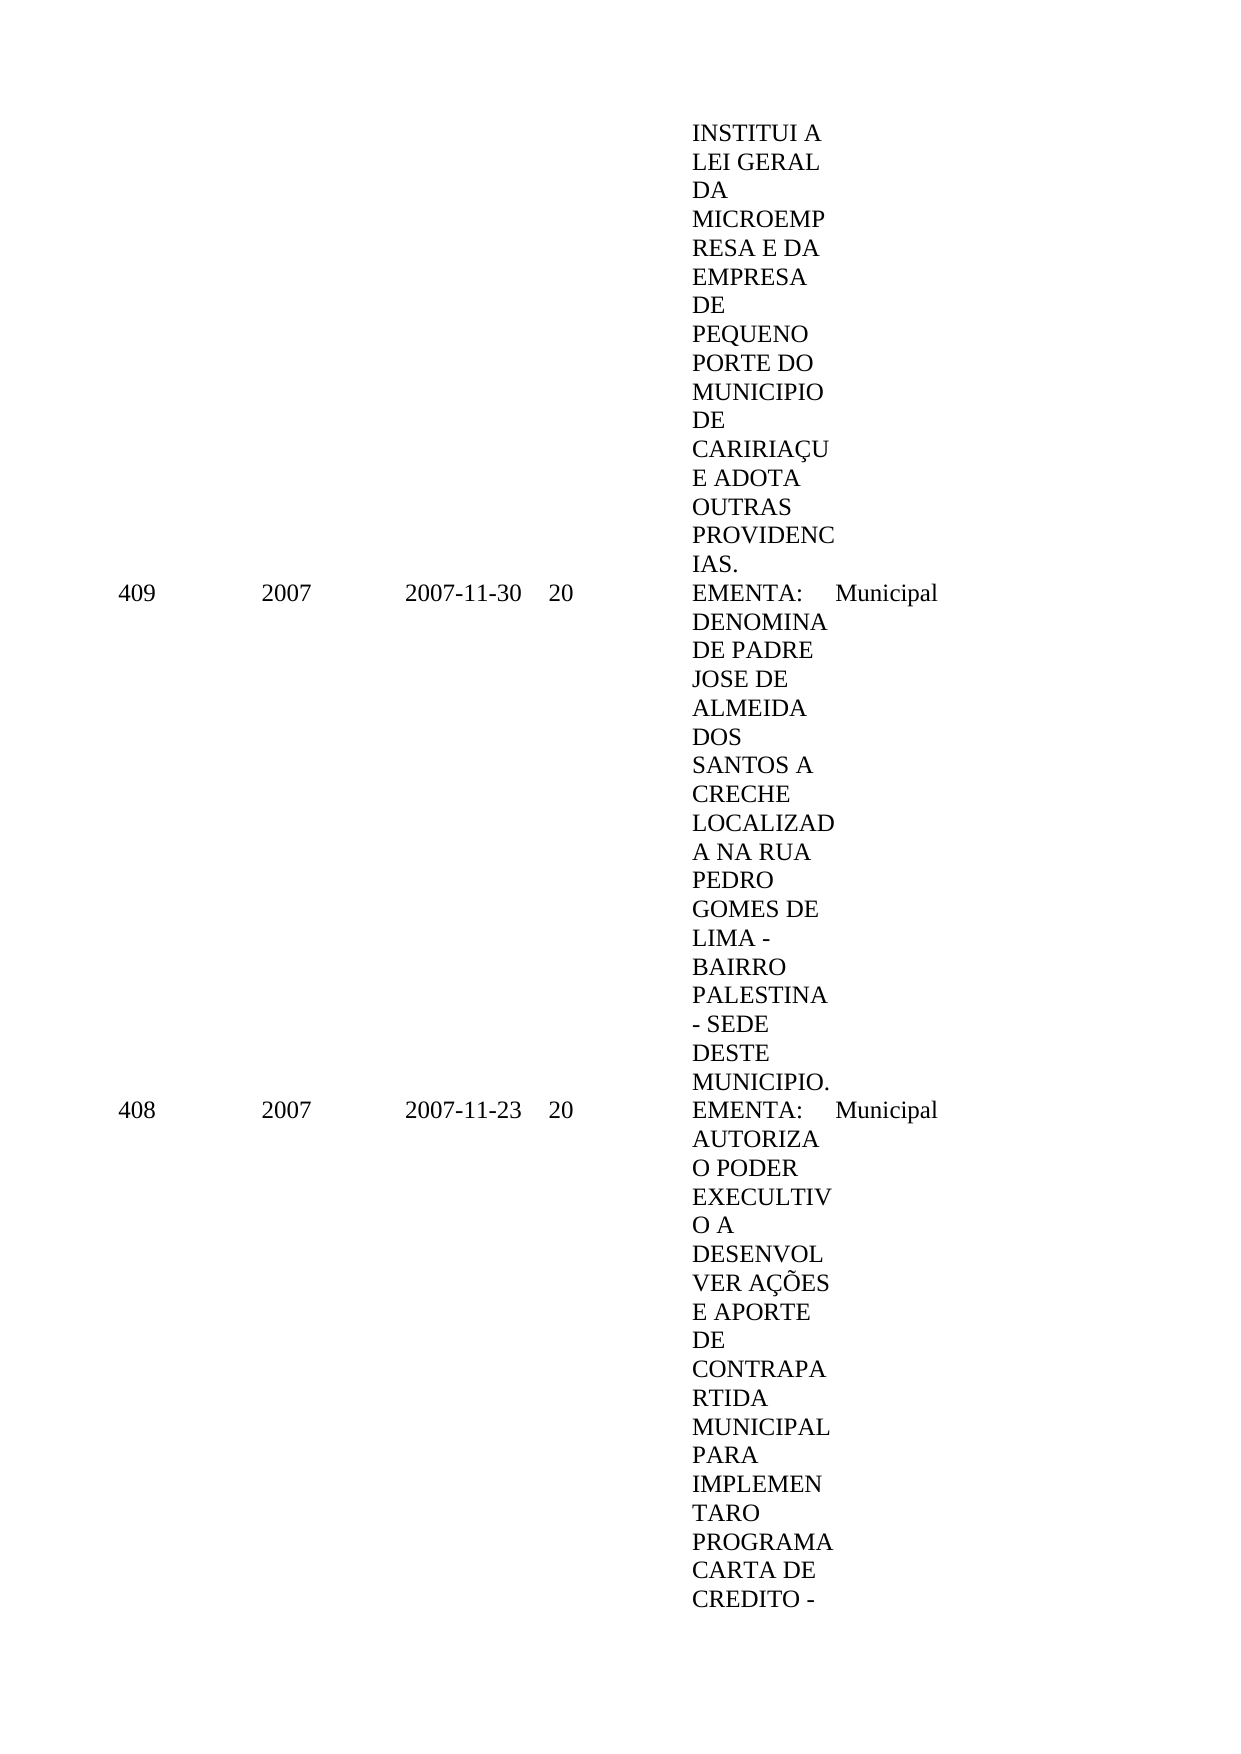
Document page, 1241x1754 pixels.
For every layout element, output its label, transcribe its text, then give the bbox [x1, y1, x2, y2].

table_cell Municipal [835, 578, 979, 1096]
table_cell [548, 118, 692, 578]
table_cell 2007-11-23 [405, 1096, 548, 1613]
table_cell [979, 1096, 1122, 1613]
table_cell EMENTA: AUTORIZA O PODER EXECULTIVO A DESENVOLVER AÇÕES E APORTE DE CONTRAPARTIDA MUNICIPAL PARA IMPLEMENTARO PROGRAMA CARTA DE CREDITO [692, 1096, 835, 1613]
table_cell Municipal [835, 1096, 979, 1613]
table_cell 408 [118, 1096, 261, 1613]
table_cell 2007 [261, 1096, 405, 1613]
table_cell 2007-11-30 [405, 578, 548, 1096]
table_cell EMENTA: DENOMINA DE PADRE JOSE DE ALMEIDA DOS SANTOS A CRECHE LOCALIZADA NA RUA PEDRO GOMES DE LIMA - BAIRRO PALESTINA - SEDE DESTE MUNICIPIO. [692, 578, 835, 1096]
table_cell [118, 118, 261, 578]
table_cell [979, 578, 1122, 1096]
table_cell [405, 118, 548, 578]
table_cell 409 [118, 578, 261, 1096]
table_cell 20 [548, 578, 692, 1096]
table_cell [835, 118, 979, 578]
table_cell 2007 [261, 578, 405, 1096]
table_cell INSTITUI A LEI GERAL DA MICROEMPRESA E DA EMPRESA DE PEQUENO PORTE DO MUNICIPIO DE CARIRIAÇU E ADOTA OUTRAS PROVIDENCIAS. [692, 118, 835, 578]
table_cell [261, 118, 405, 578]
table_cell [979, 118, 1122, 578]
table_cell 20 [548, 1096, 692, 1613]
